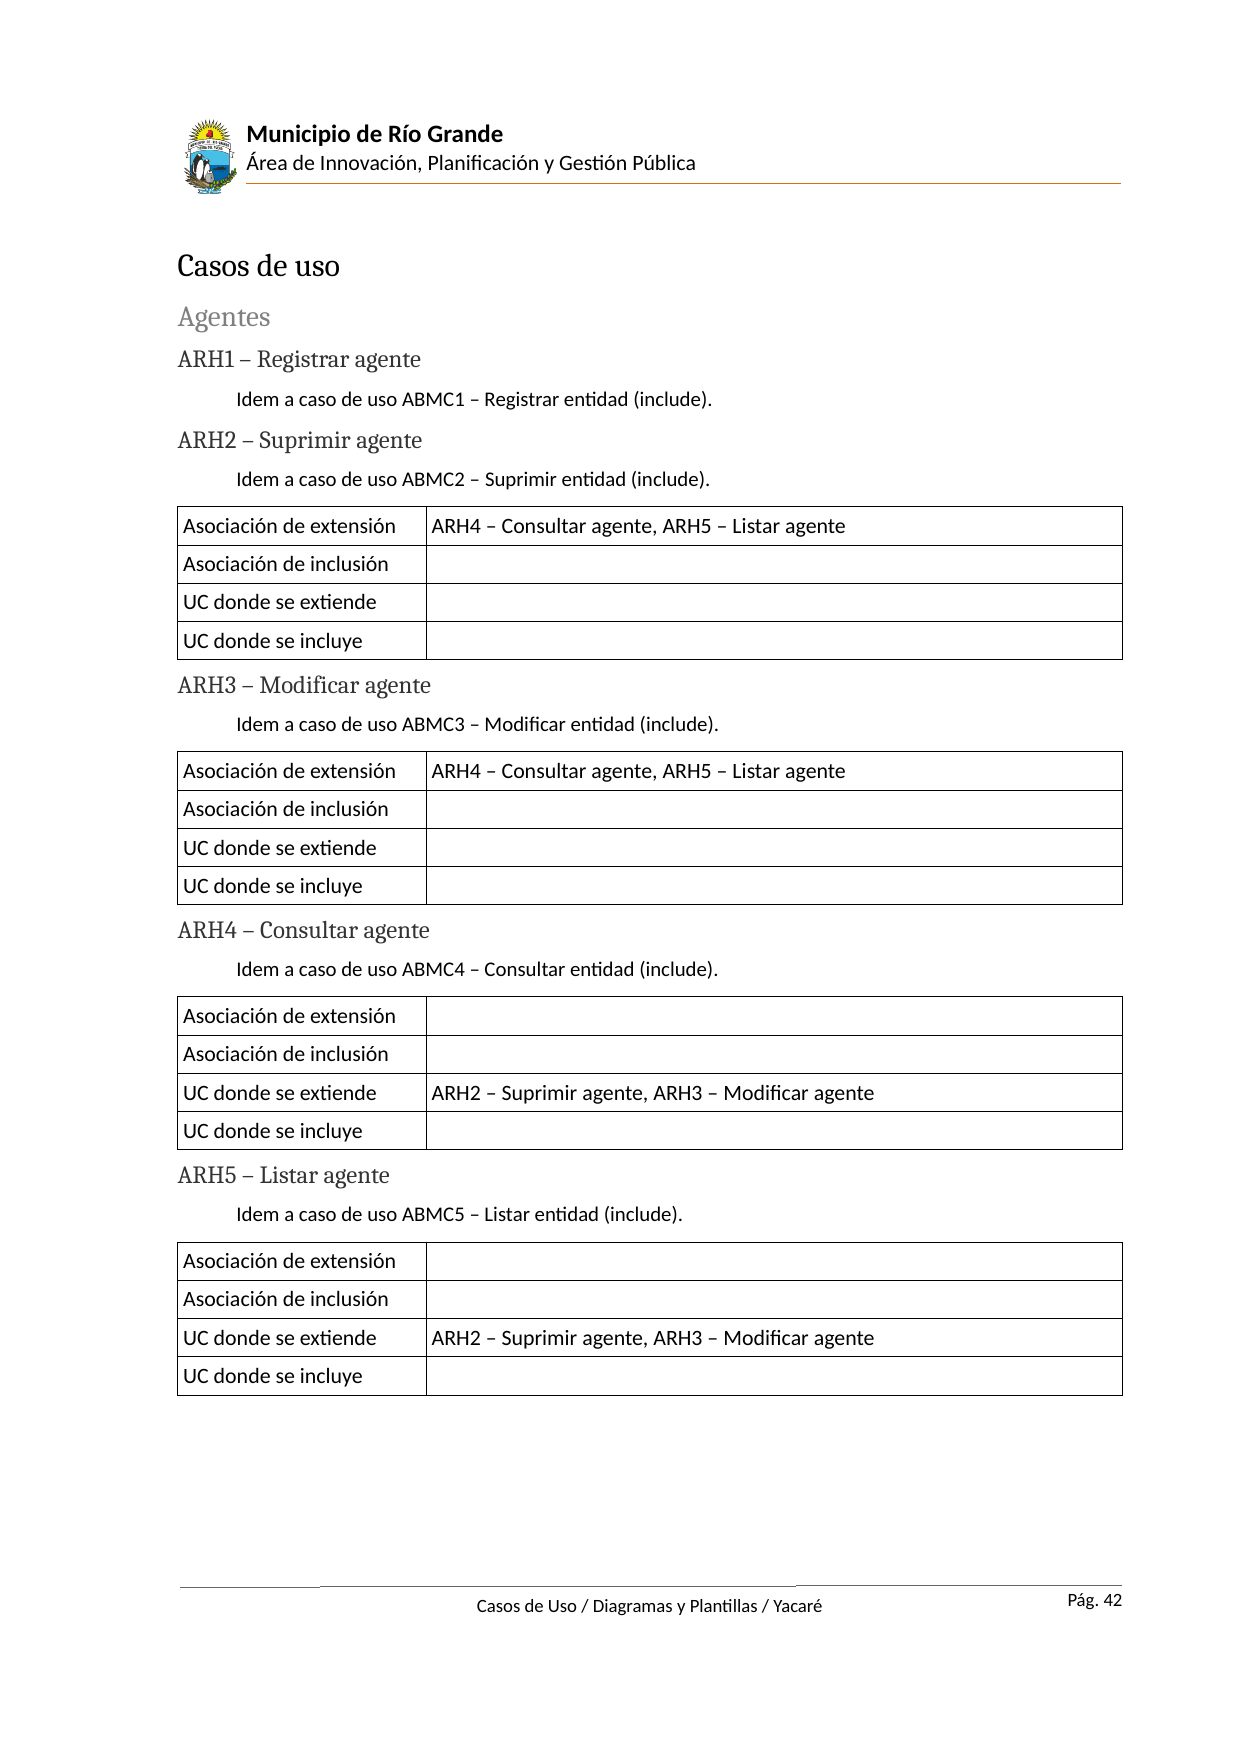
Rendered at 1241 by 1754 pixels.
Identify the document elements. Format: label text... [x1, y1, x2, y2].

table_cell Asociación de inclusión [178, 546, 426, 583]
table_cell [427, 584, 1122, 621]
table_cell [427, 546, 1122, 583]
subtitle ARH5 – Listar agente [177, 1161, 1122, 1190]
table_cell [427, 1112, 1122, 1149]
table_header ARH4 – Consultar agente, ARH5 – Listar agente [427, 752, 1122, 789]
table_cell Asociación de inclusión [178, 1036, 426, 1073]
subtitle Casos de uso [177, 248, 1122, 285]
table_cell [427, 791, 1122, 828]
table_header Asociación de extensión [178, 997, 426, 1035]
table_header [427, 997, 1122, 1035]
table_header ARH4 – Consultar agente, ARH5 – Listar agente [427, 507, 1122, 544]
table_cell UC donde se incluye [178, 867, 426, 904]
text Idem a caso de uso ABMC2 – Suprimir entidad (include). [177, 466, 1122, 492]
table_cell [427, 622, 1122, 659]
subtitle ARH1 – Registrar agente [177, 346, 1122, 374]
table_cell UC donde se incluye [178, 1112, 426, 1149]
table_cell Asociación de inclusión [178, 791, 426, 828]
table_cell UC donde se extiende [178, 829, 426, 866]
table_cell UC donde se extiende [178, 1319, 426, 1356]
table_header [427, 1243, 1122, 1280]
table_cell UC donde se incluye [178, 622, 426, 659]
table_header Asociación de extensión [178, 507, 426, 544]
table_cell UC donde se extiende [178, 1074, 426, 1111]
text Idem a caso de uso ABMC1 – Registrar entidad (include). [177, 386, 1122, 411]
table_cell [427, 829, 1122, 866]
subtitle Agentes [177, 300, 1122, 333]
table_cell ARH2 – Suprimir agente, ARH3 – Modificar agente [427, 1319, 1122, 1356]
text Idem a caso de uso ABMC4 – Consultar entidad (include). [177, 956, 1122, 982]
table_cell [427, 1036, 1122, 1073]
table_header Asociación de extensión [178, 752, 426, 789]
table_cell [427, 1281, 1122, 1318]
table_header Asociación de extensión [178, 1243, 426, 1280]
table_cell ARH2 – Suprimir agente, ARH3 – Modificar agente [427, 1074, 1122, 1111]
subtitle ARH2 – Suprimir agente [177, 426, 1122, 454]
subtitle ARH4 – Consultar agente [177, 916, 1122, 945]
text Idem a caso de uso ABMC5 – Listar entidad (include). [177, 1202, 1122, 1227]
table_cell [427, 1357, 1122, 1394]
table_cell UC donde se extiende [178, 584, 426, 621]
table_cell Asociación de inclusión [178, 1281, 426, 1318]
subtitle ARH3 – Modificar agente [177, 671, 1122, 699]
table_cell UC donde se incluye [178, 1357, 426, 1394]
table_cell [427, 867, 1122, 904]
text Idem a caso de uso ABMC3 – Modificar entidad (include). [177, 711, 1122, 737]
